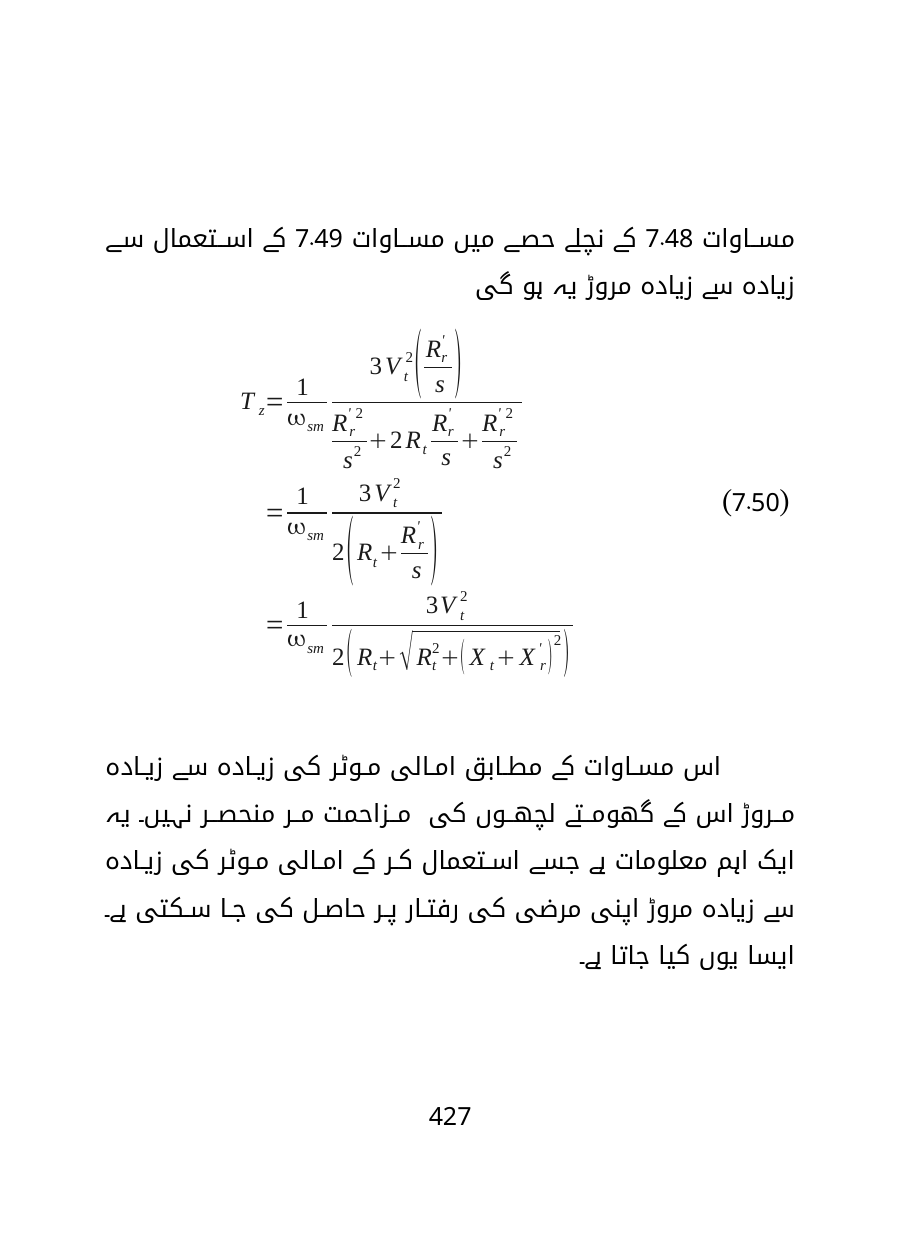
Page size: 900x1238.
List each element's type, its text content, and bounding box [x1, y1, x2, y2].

text اس مساوات کے مطابق امالی موٹر کی زیادہ سے زیادہ مروڑ اس کے گھومتے لچھوں کی مزاحمت مر منحصر نہیں۔ یہ ایک اہم معلومات ہے جسے استعمال کر کے امالی موٹر کی زیادہ سے زیادہ مروڑ اپنی مرضی کی رفتار پر حاصل کی جا سکتی ہے۔ایسا یوں کیا جاتا ہے۔ [105, 743, 795, 980]
table_header (7.50) [700, 322, 795, 696]
table_header [105, 322, 700, 696]
text مساوات 7.48 کے نچلے حصے میں مساوات 7.49 کے استعمال سے زیادہ سے زیادہ مروڑ یہ ہو گی [105, 215, 795, 310]
